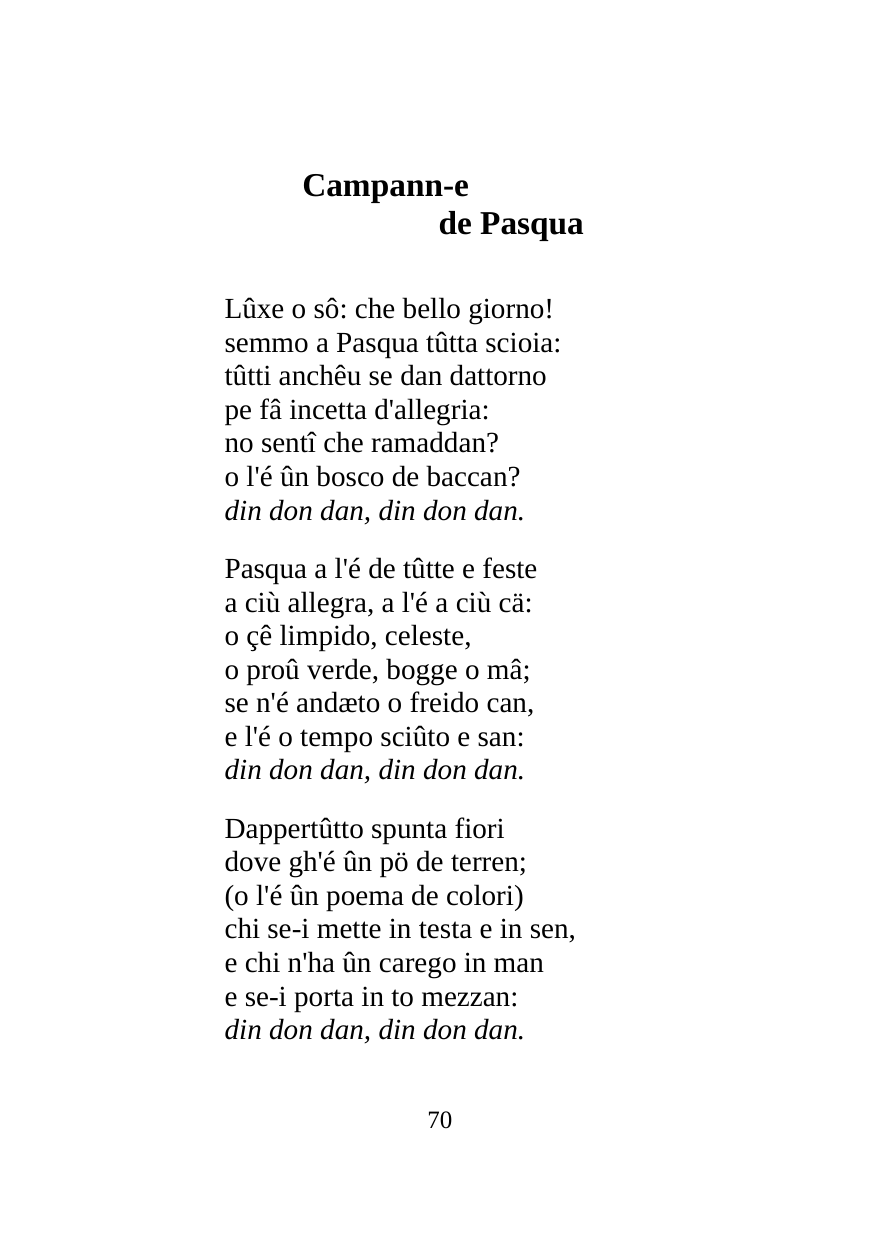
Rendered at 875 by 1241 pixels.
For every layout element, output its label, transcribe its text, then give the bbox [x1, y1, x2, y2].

text Lûxe o sô: che bello giorno! semmo a Pasqua tûtta scioia: tûtti anchêu se dan dattorno pe fâ incetta d'allegria: no sentî che ramaddan? o l'é ûn bosco de baccan? din don dan, din don dan. [224, 291, 768, 526]
subtitle Campann-e de Pasqua [3, 165, 768, 241]
text Pasqua a l'é de tûtte e feste a ciù allegra, a l'é a ciù cä: o çê limpido, celeste, o proû verde, bogge o mâ; se n'é andæto o freido can, e l'é o tempo sciûto e san: din don dan, din don dan. [224, 551, 768, 786]
text Dappertûtto spunta fiori dove gh'é ûn pö de terren; (o l'é ûn poema de colori) chi se-i mette in testa e in sen, e chi n'ha ûn carego in man e se-i porta in to mezzan: din don dan, din don dan. [224, 811, 768, 1046]
